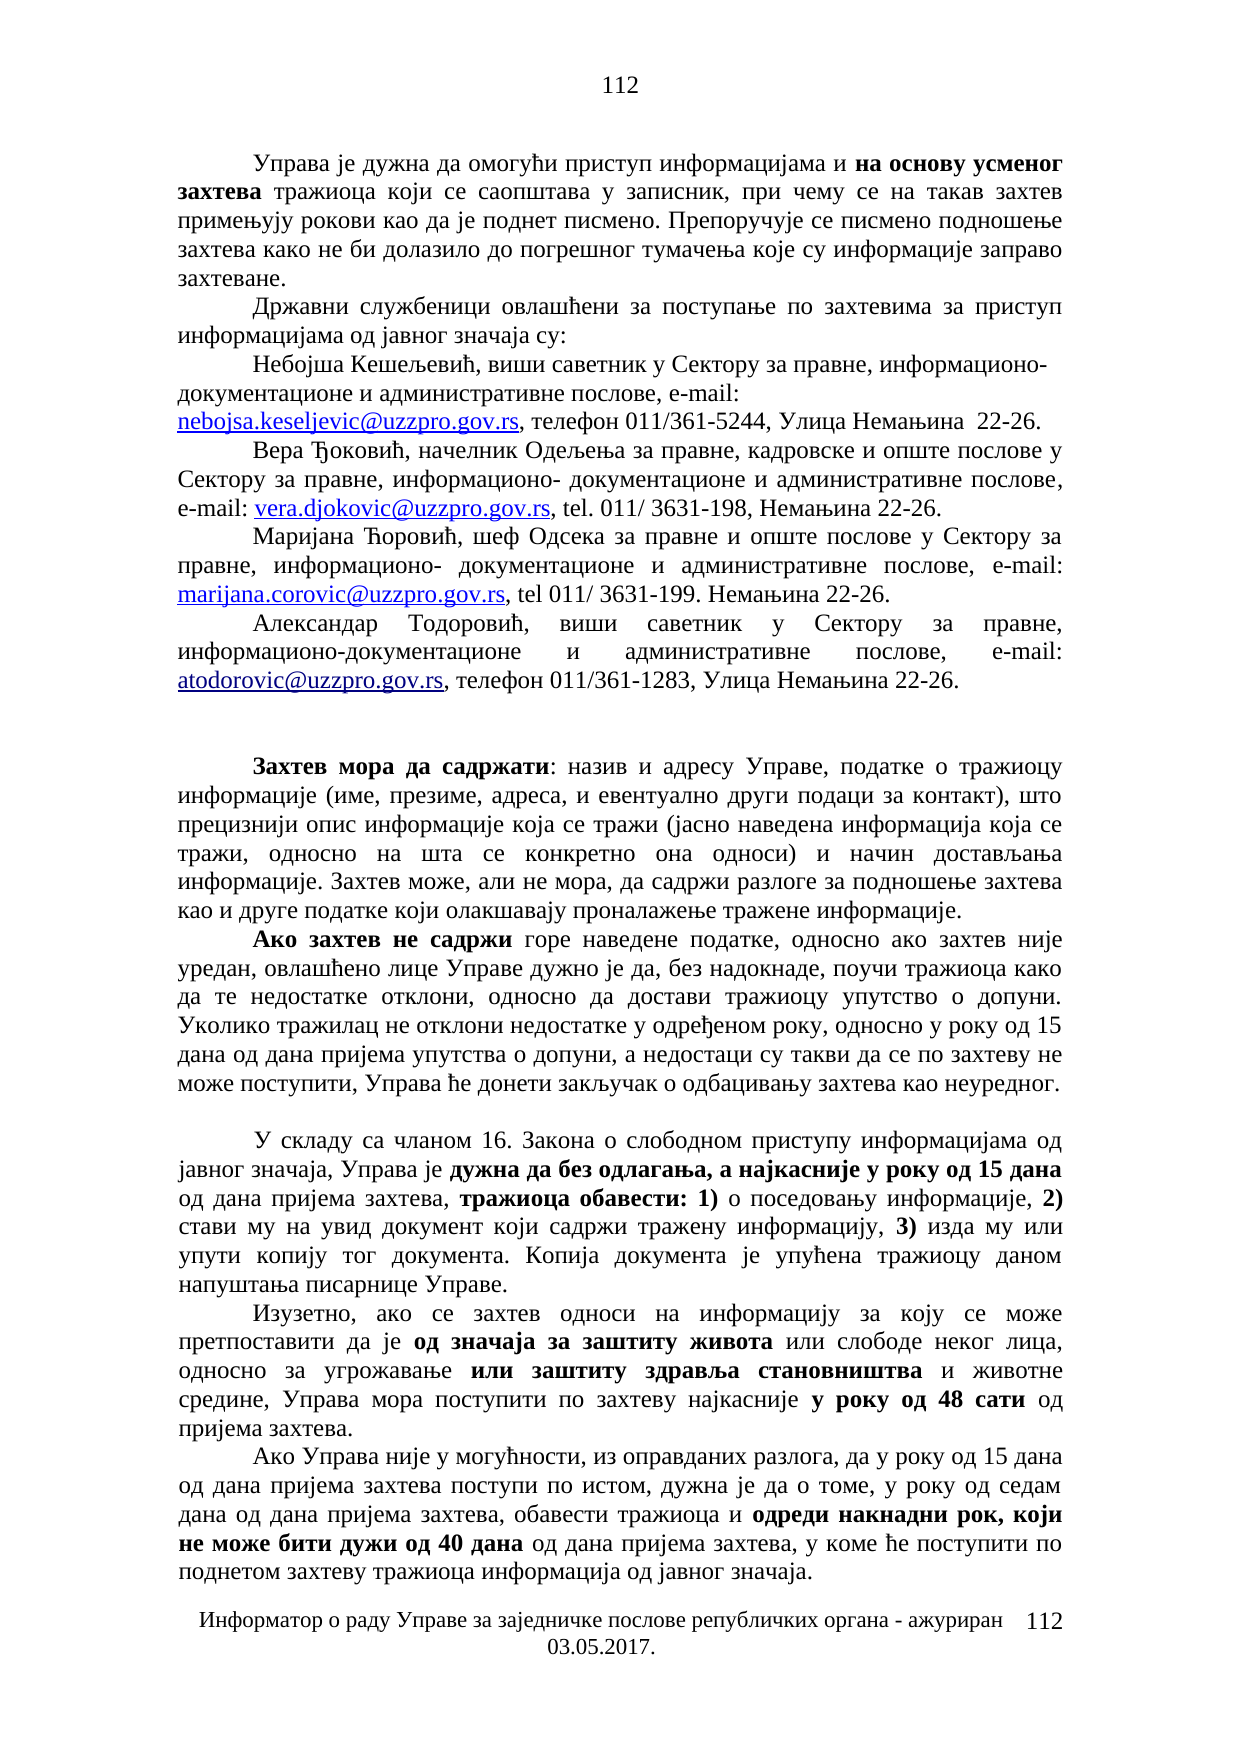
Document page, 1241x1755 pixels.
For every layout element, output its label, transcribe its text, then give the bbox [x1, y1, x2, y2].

text Ако Управа није у могућности, из оправданих разлога, да у року од 15 дана од дана пријема захтева поступи по истом, дужна је да о томе, у року од седам дана од дана пријема захтева, обавести тражиоца и одреди накнадни рок, који не може бити дужи од 40 дана од дана пријема захтева, у коме ће поступити по поднетом захтеву тражиоца информација од јавног значаја. [178, 1441, 1063, 1585]
text Захтев мора да садржати: назив и адресу Управе, податке о тражиоцу информације (име, презиме, адреса, и евентуално други подаци за контакт), што прецизнији опис информације која се тражи (јасно наведена информација која се тражи, односно на шта се конкретно она односи) и начин достављања информације. Захтев може, али не мора, да садржи разлоге за подношење захтева као и друге податке који олакшавају проналажење тражене информације. [177, 751, 1063, 924]
text Небојша Кешељевић, виши саветник у Сектору за правне, информационо-документационе и административне послове, e-mail: nebojsa.keseljevic@uzzpro.gov.rs, телефон 011/361-5244, Улица Немањина 22-26. [177, 349, 1063, 435]
text Ако захтев не садржи горе наведене податке, односно ако захтев није уредан, овлашћено лице Управе дужно је да, без надокнаде, поучи тражиоца како да те недостатке отклони, односно да достави тражиоцу упутство о допуни. Уколико тражилац не отклони недостатке у одређеном року, односно у року од 15 дана од дана пријема упутства о допуни, а недостаци су такви да се по захтеву не може поступити, Управа ће донети закључак о одбацивању захтева као неуредног. [177, 924, 1063, 1096]
text У складу са чланом 16. Закона о слободном приступу информацијама од јавног значаја, Управа је дужна да без одлагања, а најкасније у року од 15 дана од дана пријема захтева, тражиоца обавести: 1) о поседовању информације, 2) стави му на увид документ који садржи тражену информацију, 3) изда му или упути копију тог документа. Копија документа је упућена тражиоцу даном напуштања писарнице Управе. [178, 1125, 1063, 1298]
text Изузетно, ако се захтев односи на информацију за коју се може претпоставити да је од значаја за заштиту живота или слободе неког лица, односно за угрожавање или заштиту здравља становништва и животне средине, Управа мора поступити по захтеву најкасније у року од 48 сати од пријема захтева. [178, 1298, 1063, 1441]
text Маријана Ћоровић, шеф Одсека за правне и опште послове у Сектору за правне, информационо- документационе и административне послове, e-mail: marijana.corovic@uzzpro.gov.rs, tel 011/ 3631-199. Немањина 22-26. [177, 521, 1063, 608]
text Александар Тодоровић, виши саветник у Сектору за правне, информационо-документационе и административне послове, e-mail: atodorovic@uzzpro.gov.rs, телефон 011/361-1283, Улица Немањина 22-26. [177, 608, 1063, 694]
text Вера Ђоковић, начелник Одељења за правне, кадровске и опште послове у Сектору за правне, информационо- документационе и административне послове, e-mail: vera.djokovic@uzzpro.gov.rs, tel. 011/ 3631-198, Немањина 22-26. [177, 435, 1063, 521]
text Државни службеници овлашћени за поступање по захтевима за приступ информацијама од јавног значаја су: [177, 291, 1063, 349]
text Управа је дужна да омогући приступ информацијама и на основу усменог захтева тражиоца који се саопштава у записник, при чему се на такав захтев примењују рокови као да је поднет писмено. Препоручује се писмено подношење захтева како не би долазило до погрешног тумачења које су информације заправо захтеване. [177, 148, 1063, 291]
